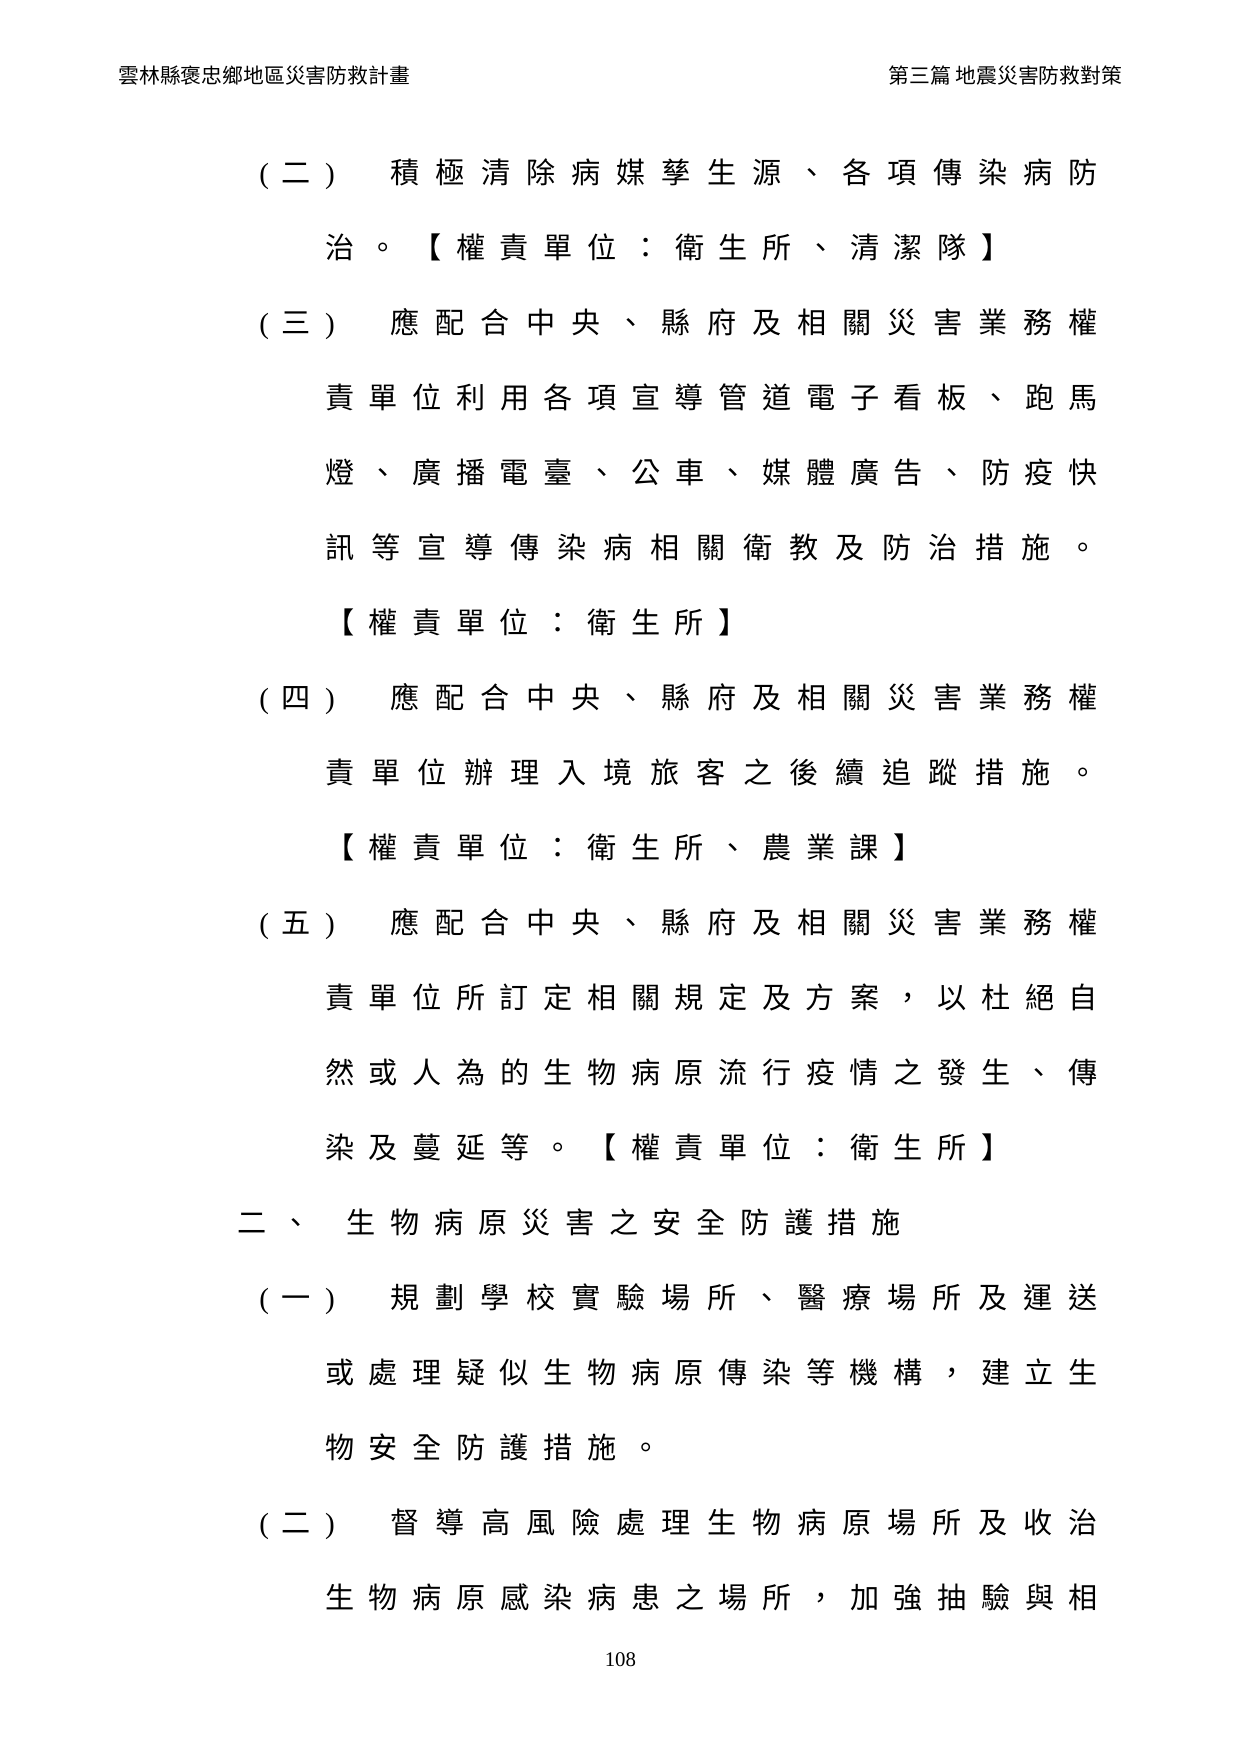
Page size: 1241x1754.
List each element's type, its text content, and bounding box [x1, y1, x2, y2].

list 規劃學校實驗場所、醫療場所及運送或處理疑似生物病原傳染等機構，建立生物安全防護措施。 [253, 1252, 1112, 1477]
list 督導高風險處理生物病原場所及收治生物病原感染病患之場所，加強抽驗與相 [253, 1477, 1112, 1627]
list 積極清除病媒孳生源、各項傳染病防治。【權責單位：衛生所、清潔隊】 [253, 127, 1112, 277]
list 應配合中央、縣府及相關災害業務權責單位辦理入境旅客之後續追蹤措施。【權責單位：衛生所、農業課】 [253, 652, 1112, 877]
list 應配合中央、縣府及相關災害業務權責單位利用各項宣導管道電子看板、跑馬燈、廣播電臺、公車、媒體廣告、防疫快訊等宣導傳染病相關衛教及防治措施。【權責單位：衛生所】 [253, 277, 1112, 652]
list 應配合中央、縣府及相關災害業務權責單位所訂定相關規定及方案，以杜絕自然或人為的生物病原流行疫情之發生、傳染及蔓延等。【權責單位：衛生所】 [253, 877, 1112, 1177]
list 生物病原災害之安全防護措施 [220, 1177, 1112, 1252]
